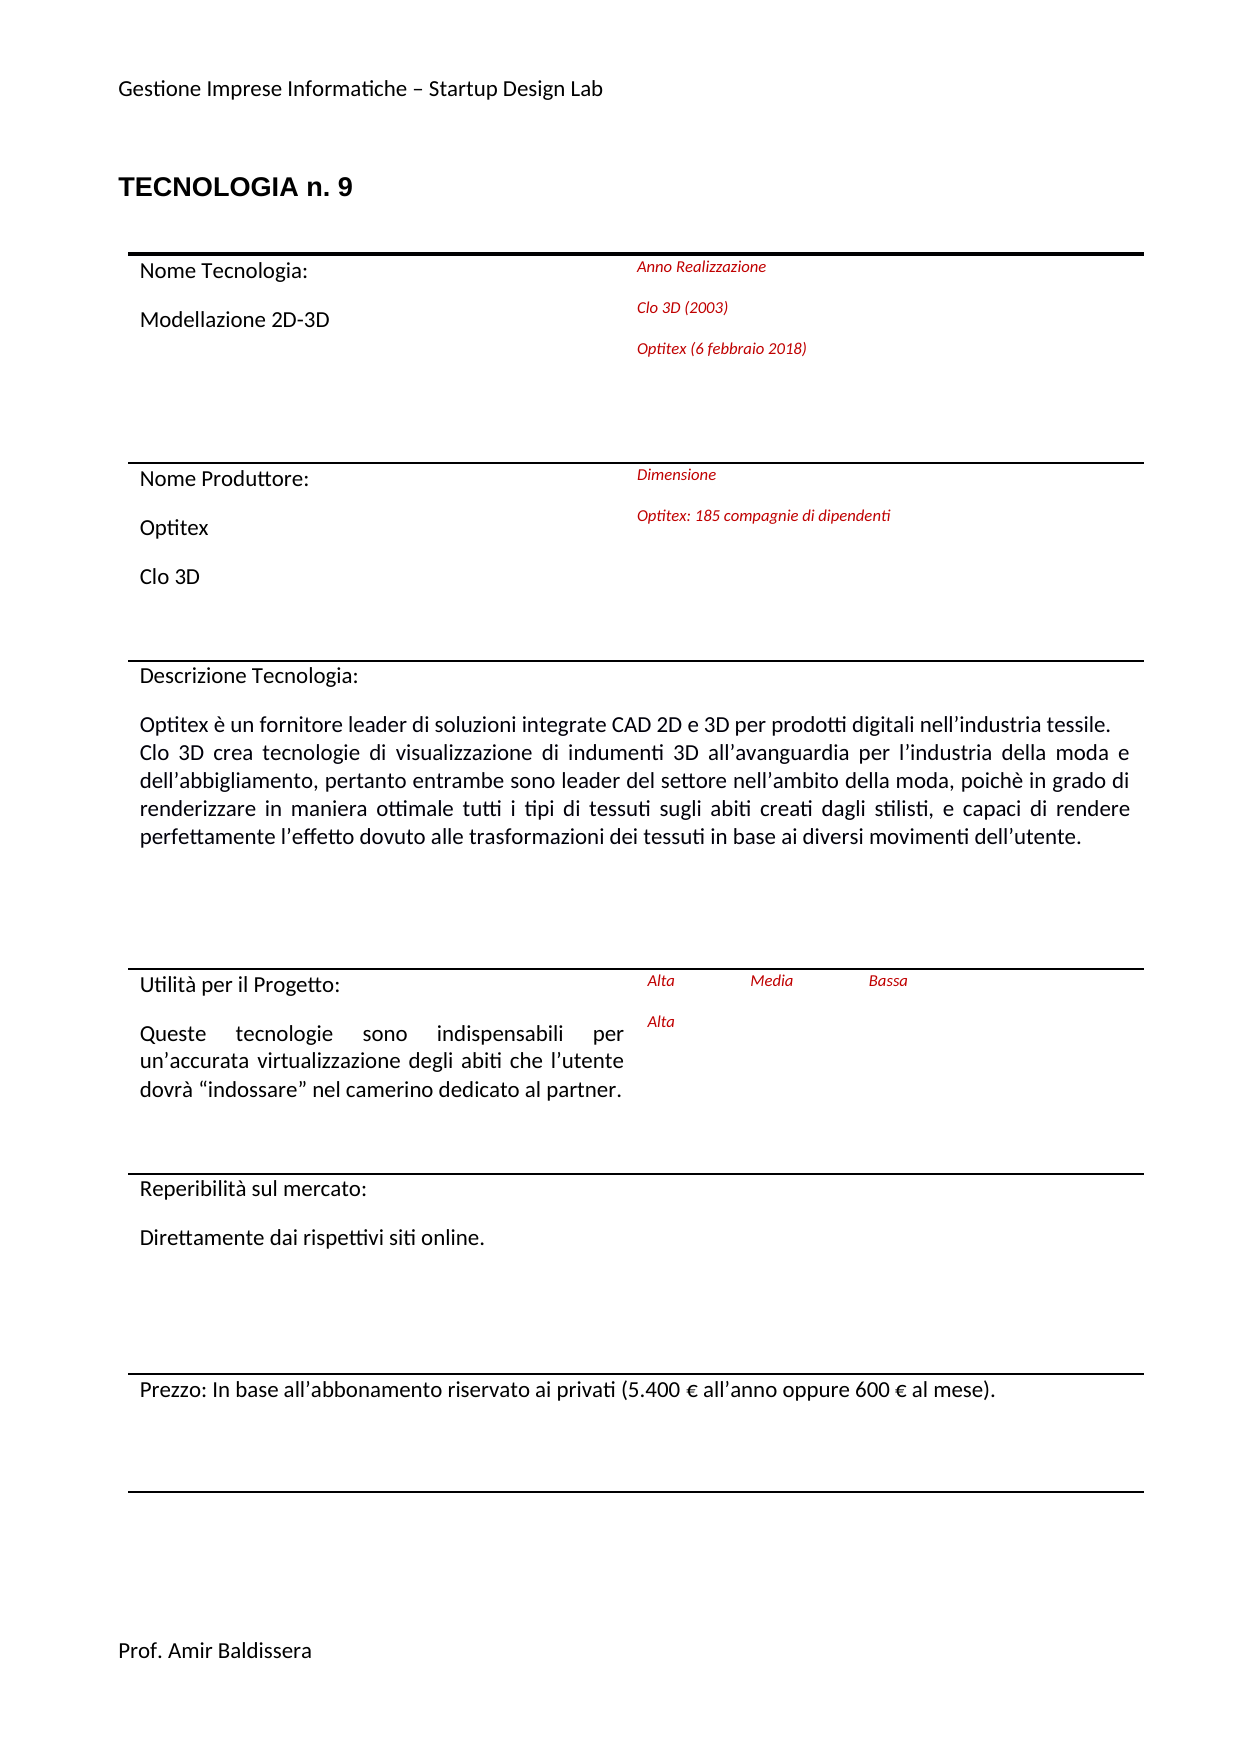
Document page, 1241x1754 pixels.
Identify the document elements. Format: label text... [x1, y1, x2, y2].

table_cell Dimensione Optitex: 185 compagnie di dipendenti [626, 464, 1144, 659]
table_cell Prezzo: In base all’abbonamento riservato ai privati (5.400 € all’anno oppure 600 € al mese). [128, 1375, 1144, 1491]
table_header Anno Realizzazione Clo 3D (2003) Optitex (6 febbraio 2018) [626, 256, 1144, 462]
table_cell Alta Media Bassa Alta [636, 970, 1144, 1172]
subtitle TECNOLOGIA n. 9 [118, 171, 1122, 203]
table_cell Nome Produttore: Optitex Clo 3D [128, 464, 626, 659]
table_cell Descrizione Tecnologia: Optitex è un fornitore leader di soluzioni integrate CAD 2D e 3D per prodotti digitali nell’industria tessile. Clo 3D crea tecnologie di visualizzazione di indumenti 3D all’avanguardia per l’industria della moda e dell’abbigliamento, pertanto entrambe sono leader del settore nell’ambito della moda, poichè in grado di renderizzare in maniera ottimale tutti i tipi di tessuti sugli abiti creati dagli stilisti, e capaci di rendere perfettamente l’effetto dovuto alle trasformazioni dei tessuti in base ai diversi movimenti dell’utente. [128, 662, 1144, 968]
table_cell Reperibilità sul mercato: Direttamente dai rispettivi siti online. [128, 1175, 1144, 1373]
table_cell Utilità per il Progetto: Queste tecnologie sono indispensabili per un’accurata virtualizzazione degli abiti che l’utente dovrà “indossare” nel camerino dedicato al partner. [128, 970, 636, 1172]
table_header Nome Tecnologia: Modellazione 2D-3D [128, 256, 626, 462]
